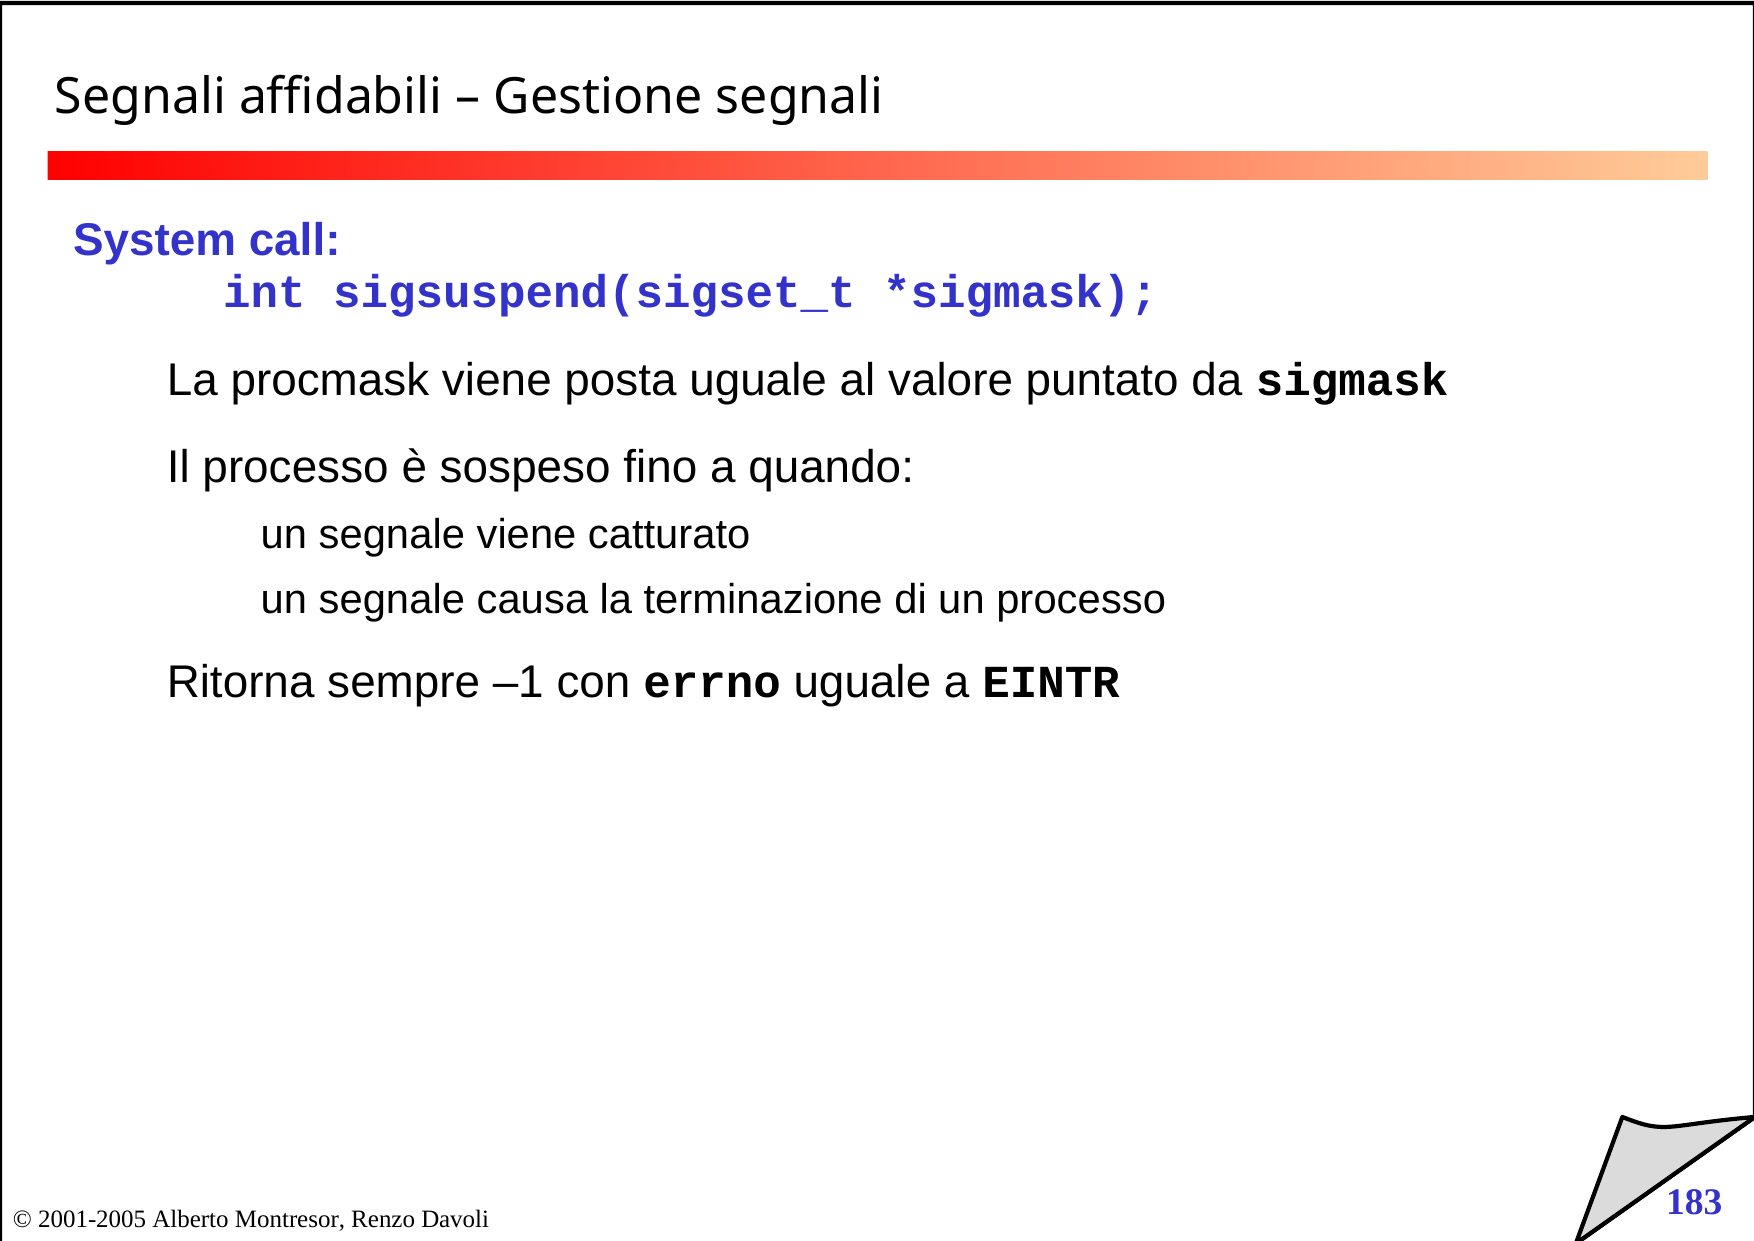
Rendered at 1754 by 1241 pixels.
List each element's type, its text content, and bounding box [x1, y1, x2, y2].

list System call: int sigsuspend(sigset_t *sigmask); La procmask viene posta uguale al valore puntato da sigmask Il processo è sospeso fino a quando: un segnale viene catturato un segnale causa la terminazione di un processo Ritorna sempre –1 con errno uguale a EINTR [58, 206, 1696, 814]
title Segnali affidabili – Gestione segnali [40, 8, 1714, 185]
